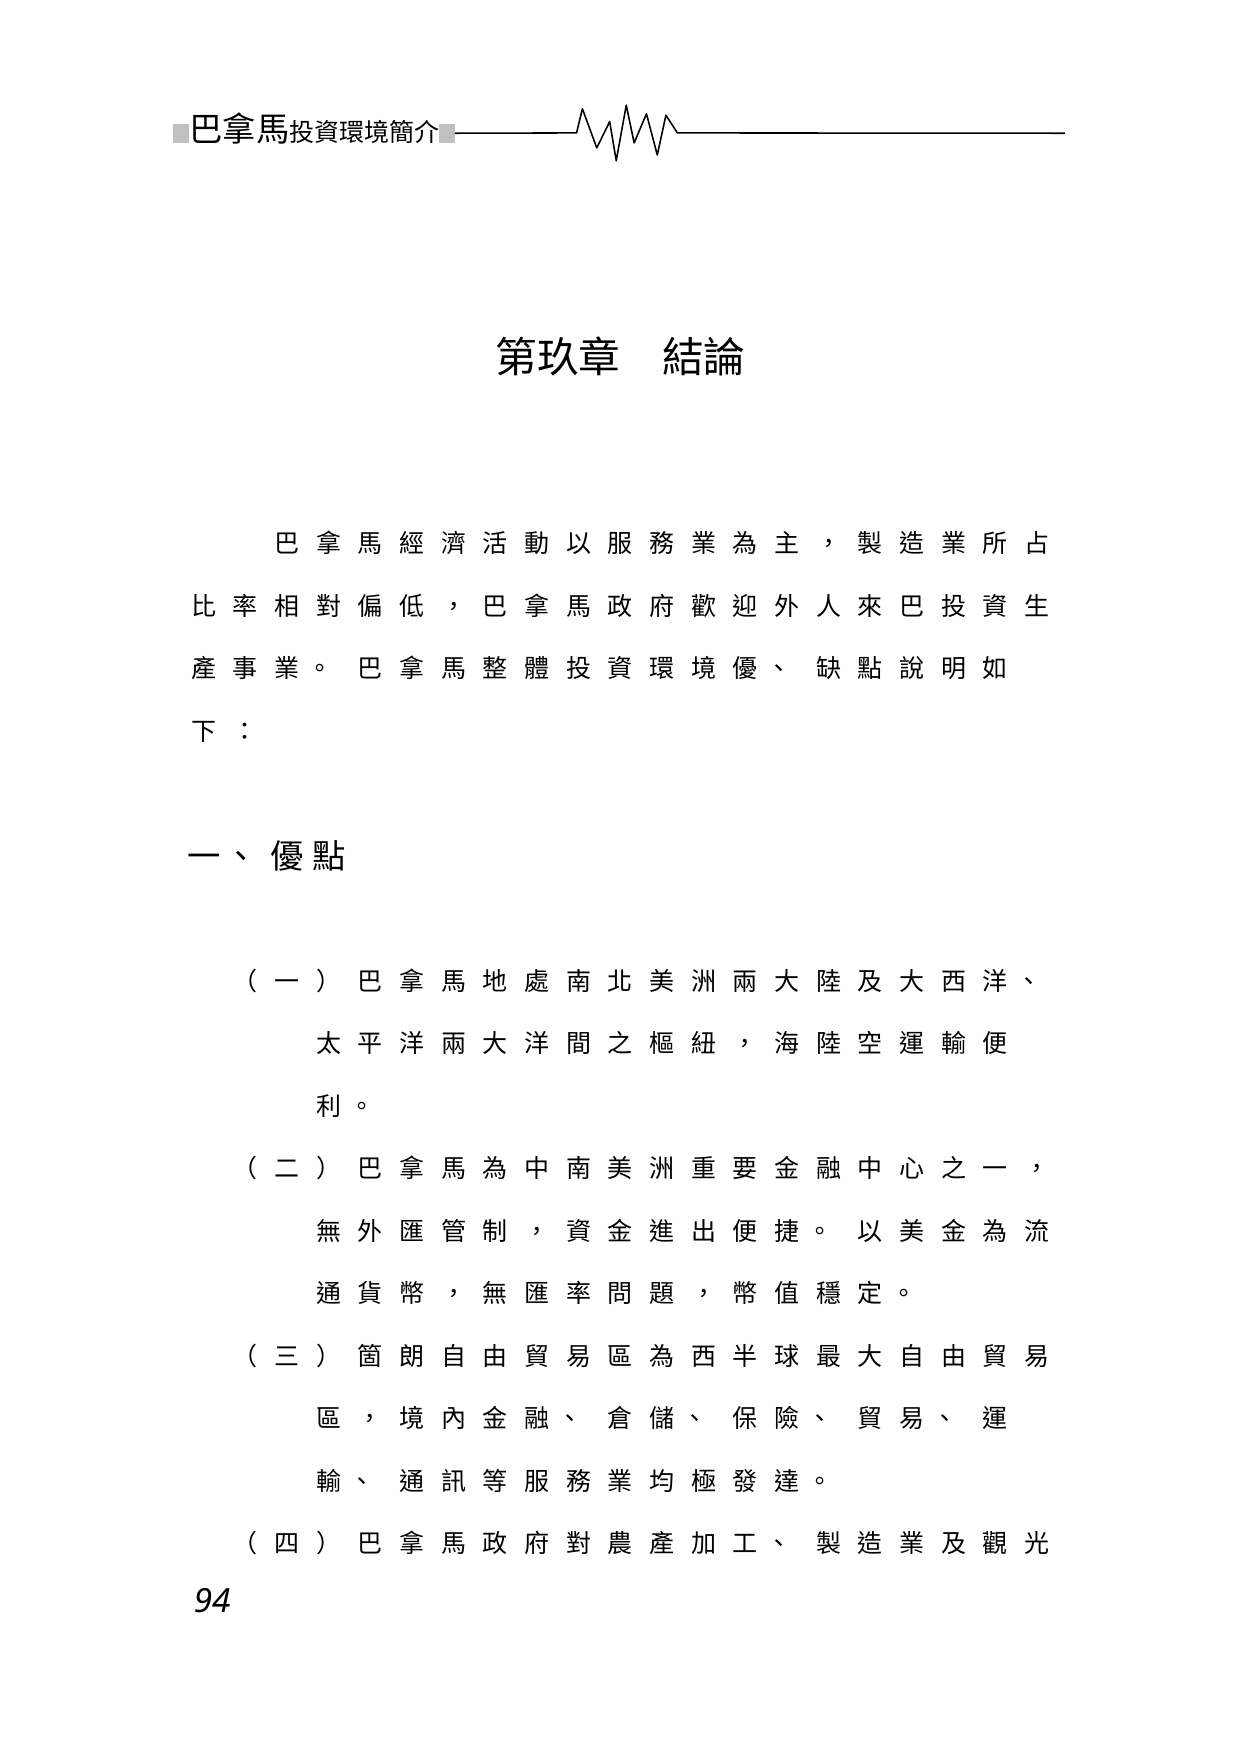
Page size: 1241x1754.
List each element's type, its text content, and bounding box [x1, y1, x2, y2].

text （三）箇朗自由貿易區為西半球最大自由貿易區，境內金融、倉儲、保險、貿易、運輸、通訊等服務業均極發達。 [207, 1313, 1058, 1500]
text （一）巴拿馬地處南北美洲兩大陸及大西洋、太平洋兩大洋間之樞紐，海陸空運輸便利。 [207, 938, 1058, 1125]
text 一、優點 [183, 813, 1058, 875]
text 巴拿馬經濟活動以服務業為主，製造業所占比率相對偏低，巴拿馬政府歡迎外人來巴投資生產事業。巴拿馬整體投資環境優、缺點說明如下： [183, 500, 1058, 750]
text （二）巴拿馬為中南美洲重要金融中心之一，無外匯管制，資金進出便捷。以美金為流通貨幣，無匯率問題，幣值穩定。 [207, 1125, 1058, 1313]
text 第玖章 結論 [183, 313, 1058, 375]
text （四）巴拿馬政府對農產加工、製造業及觀光 [207, 1500, 1058, 1563]
